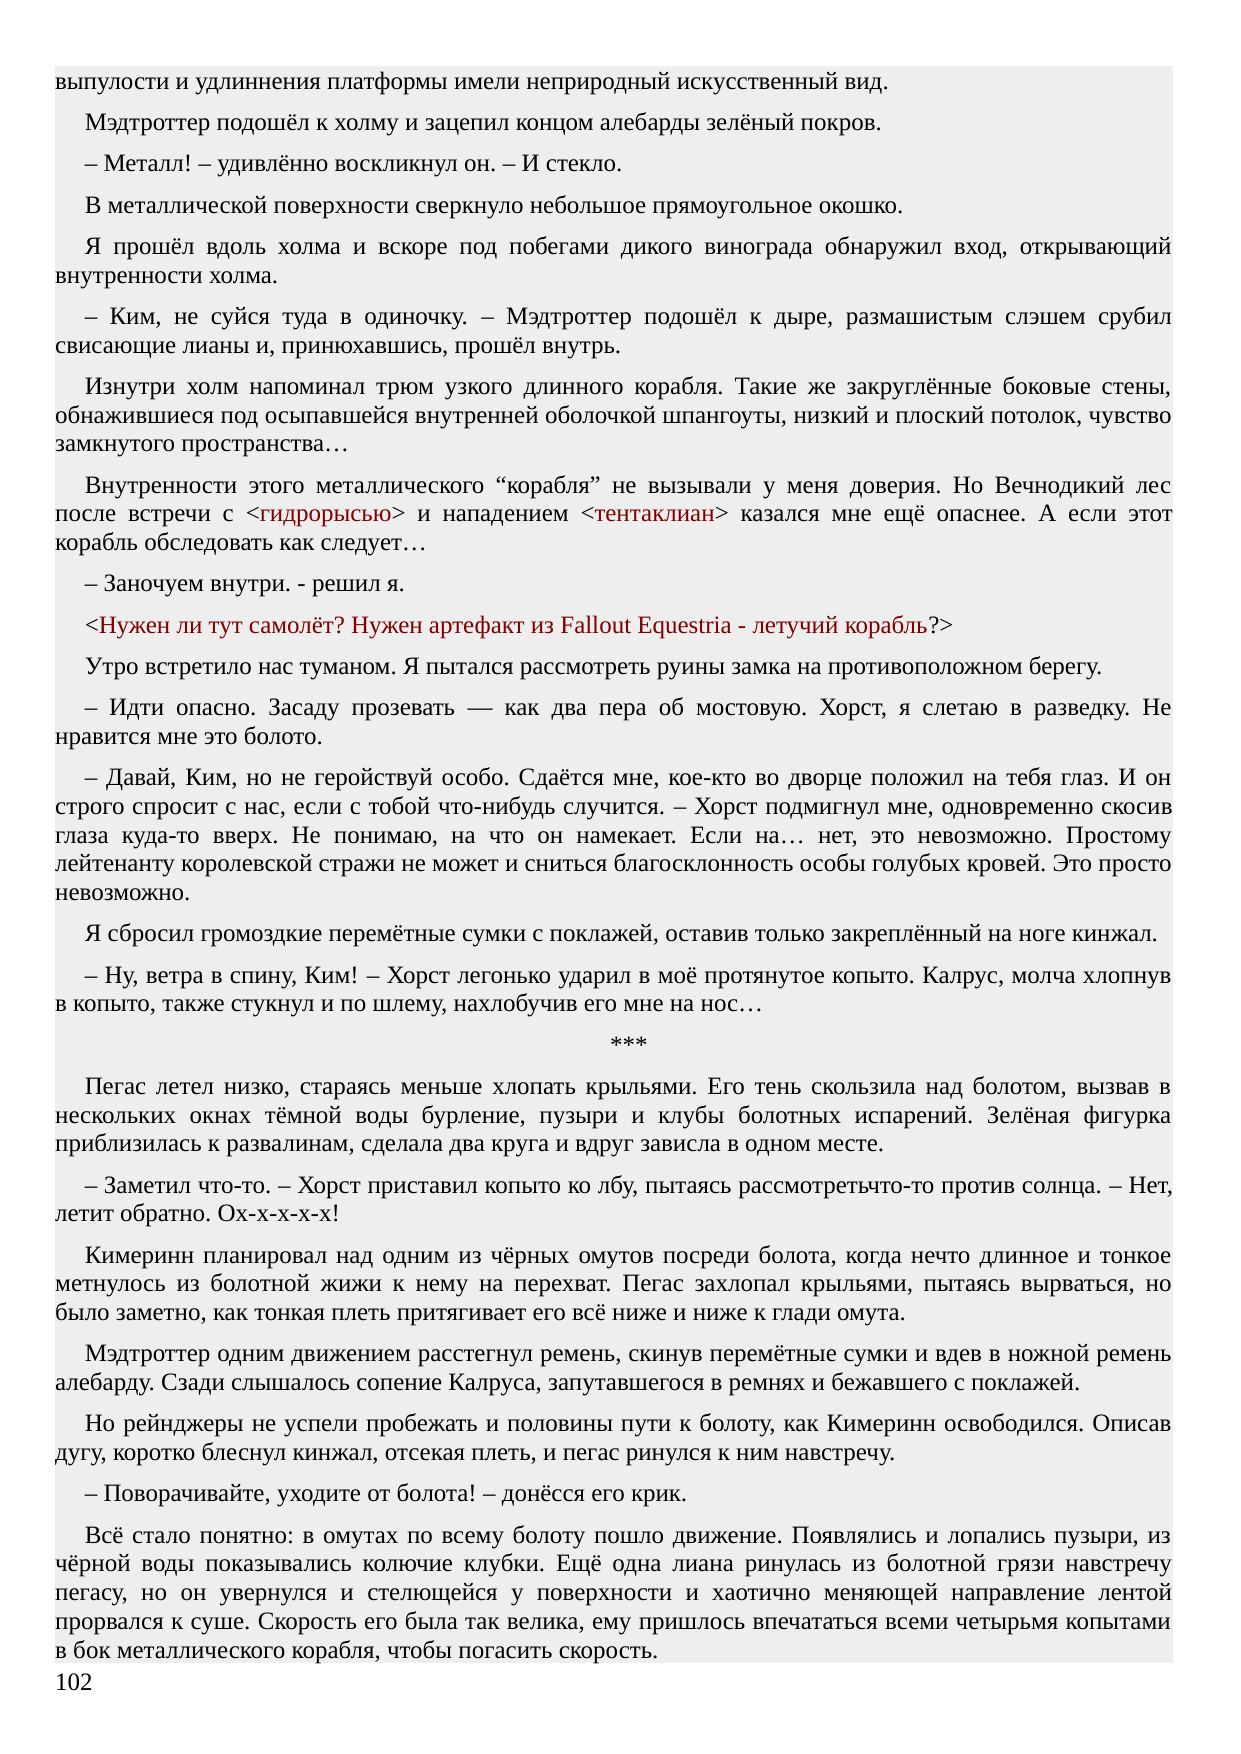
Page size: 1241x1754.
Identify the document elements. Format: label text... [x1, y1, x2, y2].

text Кимеринн планировал над одним из чёрных омутов посреди болота, когда нечто длинное и тонкое метнулось из болотной жижи к нему на перехват. Пегас захлопал крыльями, пытаясь вырваться, но было заметно, как тонкая плеть притягивает его всё ниже и ниже к глади омута. [55, 1240, 1173, 1326]
text – Идти опасно. Засаду прозевать — как два пера об мостовую. Хорст, я слетаю в разведку. Не нравится мне это болото. [55, 692, 1173, 750]
text – Металл! – удивлённо воскликнул он. – И стекло. [55, 148, 1173, 177]
text – Заночуем внутри. - решил я. [55, 568, 1173, 597]
text Пегас летел низко, стараясь меньше хлопать крыльями. Его тень скользила над болотом, вызвав в нескольких окнах тёмной воды бурление, пузыри и клубы болотных испарений. Зелёная фигурка приблизилась к развалинам, сделала два круга и вдруг зависла в одном месте. [55, 1071, 1173, 1157]
text Внутренности этого металлического “корабля” не вызывали у меня доверия. Но Вечнодикий лес после встречи с <гидрорысью> и нападением <тентаклиан> казался мне ещё опаснее. А если этот корабль обследовать как следует… [55, 470, 1173, 556]
text *** [55, 1030, 1173, 1058]
text <Нужен ли тут самолёт? Нужен артефакт из Fallout Equestria - летучий корабль?> [55, 610, 1173, 638]
text Всё стало понятно: в омутах по всему болоту пошло движение. Появлялись и лопались пузыри, из чёрной воды показывались колючие клубки. Ещё одна лиана ринулась из болотной грязи навстречу пегасу, но он увернулся и стелющейся у поверхности и хаотично меняющей направление лентой прорвался к суше. Скорость его была так велика, ему пришлось впечататься всеми четырьмя копытами в бок металлического корабля, чтобы погасить скорость. [55, 1520, 1173, 1663]
text Утро встретило нас туманом. Я пытался рассмотреть руины замка на противоположном берегу. [55, 651, 1173, 680]
text – Ну, ветра в спину, Ким! – Хорст легонько ударил в моё протянутое копыто. Калрус, молча хлопнув в копыто, также стукнул и по шлему, нахлобучив его мне на нос… [55, 960, 1173, 1017]
text – Давай, Ким, но не геройствуй особо. Сдаётся мне, кое-кто во дворце положил на тебя глаз. И он строго спросит с нас, если с тобой что-нибудь случится. – Хорст подмигнул мне, одновременно скосив глаза куда-то вверх. Не понимаю, на что он намекает. Если на… нет, это невозможно. Простому лейтенанту королевской стражи не может и сниться благосклонность особы голубых кровей. Это просто невозможно. [55, 762, 1173, 906]
text – Поворачивайте, уходите от болота! – донёсся его крик. [55, 1478, 1173, 1507]
text – Ким, не суйся туда в одиночку. – Мэдтроттер подошёл к дыре, размашистым слэшем срубил свисающие лианы и, принюхавшись, прошёл внутрь. [55, 301, 1173, 358]
text Мэдтроттер одним движением расстегнул ремень, скинув перемётные сумки и вдев в ножной ремень алебарду. Сзади слышалось сопение Калруса, запутавшегося в ремнях и бежавшего с поклажей. [55, 1338, 1173, 1396]
text Мэдтроттер подошёл к холму и зацепил концом алебарды зелёный покров. [55, 107, 1173, 136]
text – Заметил что-то. – Хорст приставил копыто ко лбу, пытаясь рассмотретьчто-то против солнца. – Нет, летит обратно. Ох-х-х-х-х! [55, 1170, 1173, 1227]
text Я сбросил громоздкие перемётные сумки с поклажей, оставив только закреплённый на ноге кинжал. [55, 918, 1173, 947]
text Я прошёл вдоль холма и вскоре под побегами дикого винограда обнаружил вход, открывающий внутренности холма. [55, 231, 1173, 288]
text выпулости и удлиннения платформы имели неприродный искусственный вид. [55, 66, 1173, 95]
text Изнутри холм напоминал трюм узкого длинного корабля. Такие же закруглённые боковые стены, обнажившиеся под осыпавшейся внутренней оболочкой шпангоуты, низкий и плоский потолок, чувство замкнутого пространства… [55, 371, 1173, 457]
text В металлической поверхности сверкнуло небольшое прямоугольное окошко. [55, 190, 1173, 218]
text Но рейнджеры не успели пробежать и половины пути к болоту, как Кимеринн освободился. Описав дугу, коротко блеснул кинжал, отсекая плеть, и пегас ринулся к ним навстречу. [55, 1408, 1173, 1466]
